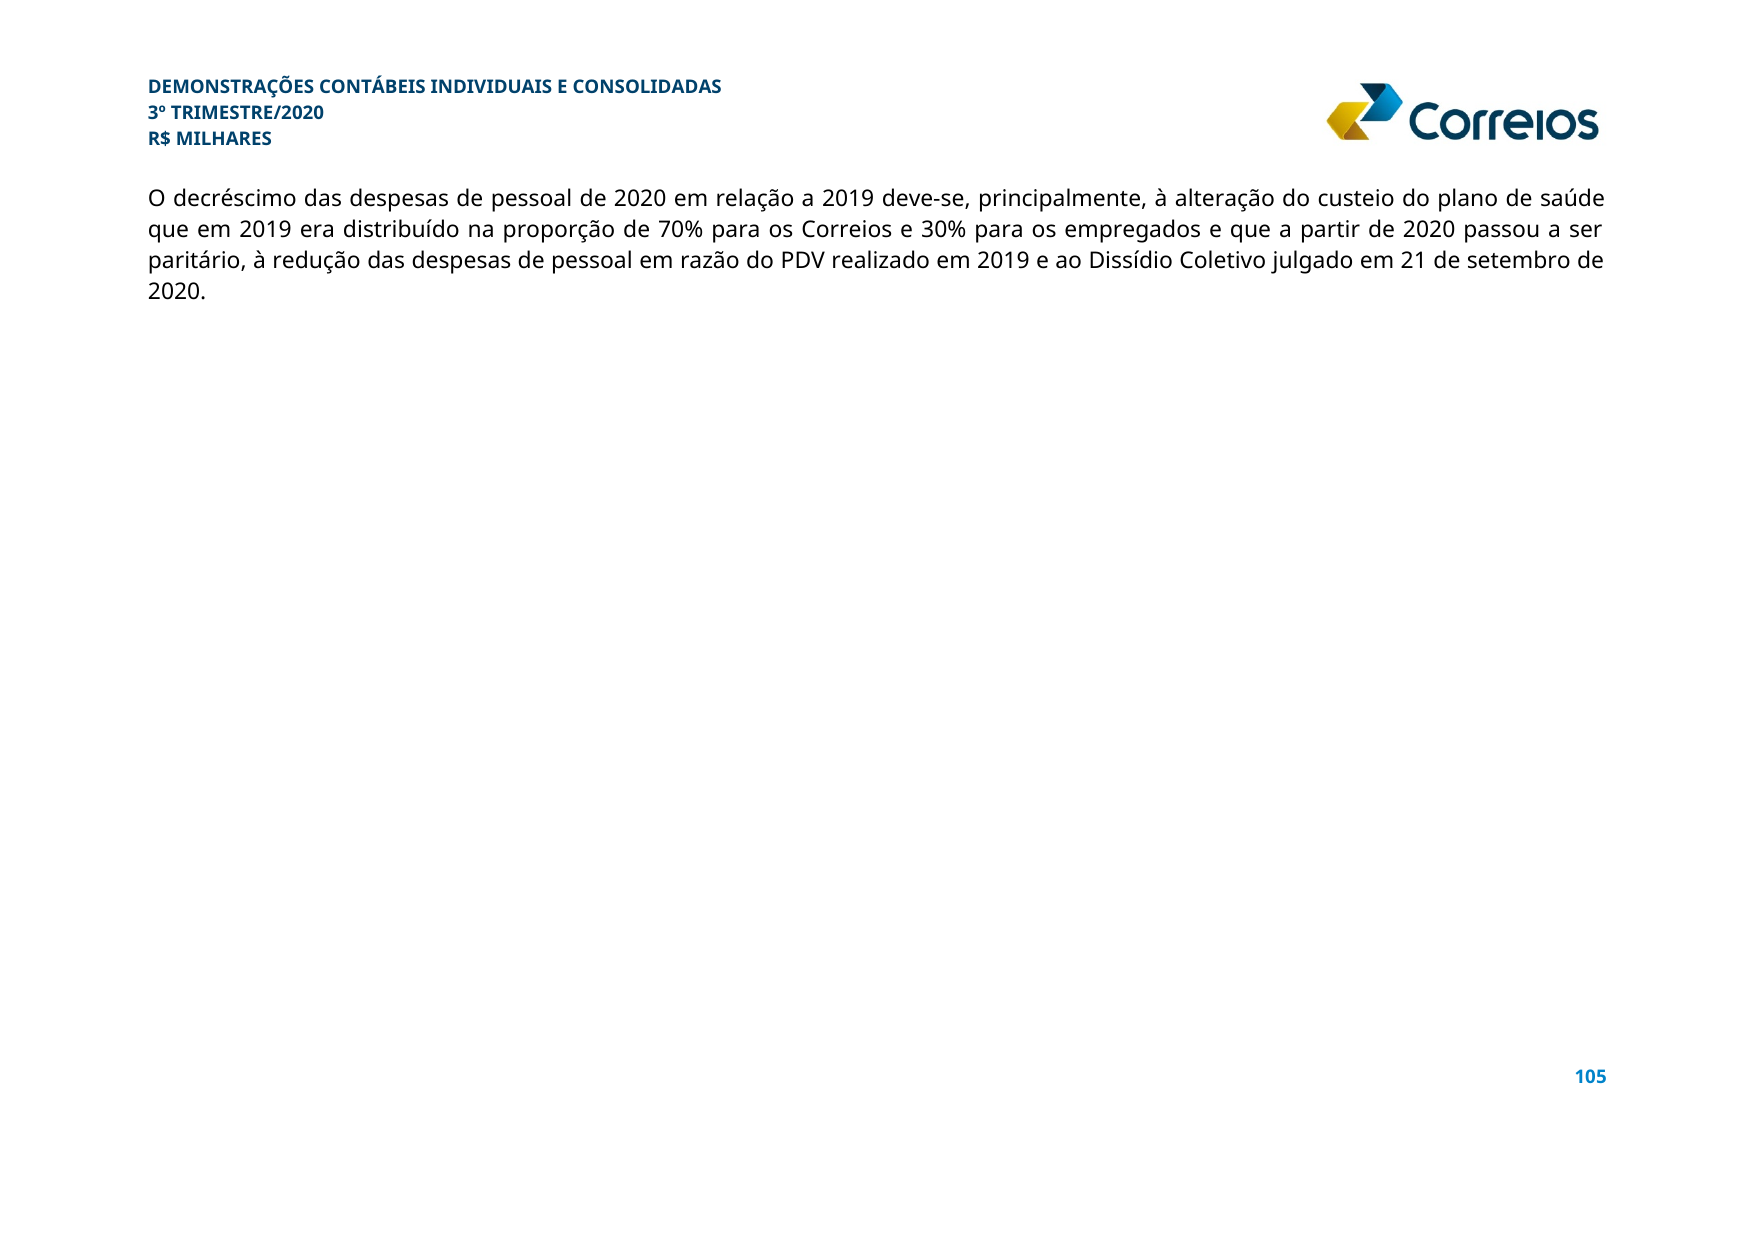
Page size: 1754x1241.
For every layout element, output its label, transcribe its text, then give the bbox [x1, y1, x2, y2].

text O decréscimo das despesas de pessoal de 2020 em relação a 2019 deve-se, principalmente, à alteração do custeio do plano de saúde que em 2019 era distribuído na proporção de 70% para os Correios e 30% para os empregados e que a partir de 2020 passou a ser paritário, à redução das despesas de pessoal em razão do PDV realizado em 2019 e ao Dissídio Coletivo julgado em 21 de setembro de 2020. [148, 182, 1606, 307]
